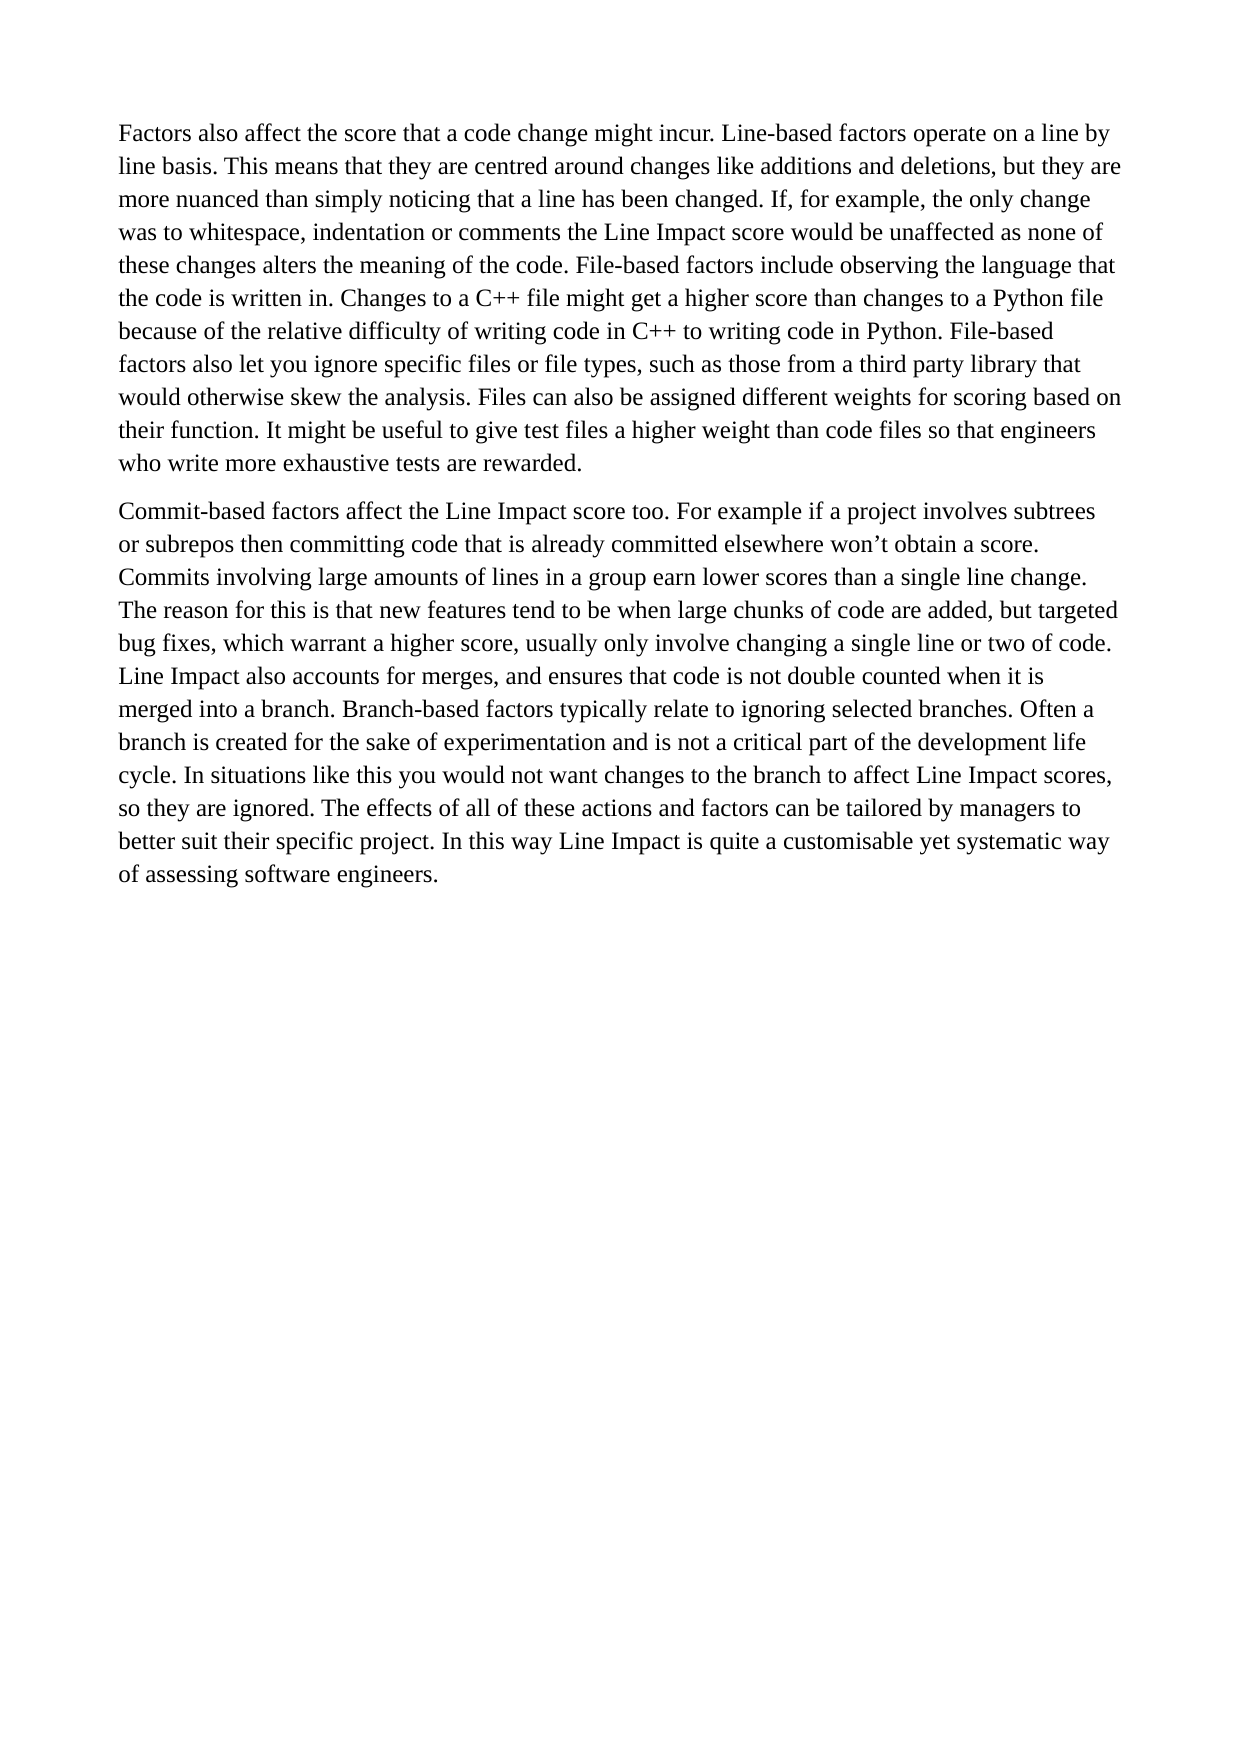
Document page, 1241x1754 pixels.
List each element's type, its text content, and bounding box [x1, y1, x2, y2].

text Factors also affect the score that a code change might incur. Line-based factors operate on a line by line basis. This means that they are centred around changes like additions and deletions, but they are more nuanced than simply noticing that a line has been changed. If, for example, the only change was to whitespace, indentation or comments the Line Impact score would be unaffected as none of these changes alters the meaning of the code. File-based factors include observing the language that the code is written in. Changes to a C++ file might get a higher score than changes to a Python file because of the relative difficulty of writing code in C++ to writing code in Python. File-based factors also let you ignore specific files or file types, such as those from a third party library that would otherwise skew the analysis. Files can also be assigned different weights for scoring based on their function. It might be useful to give test files a higher weight than code files so that engineers who write more exhaustive tests are rewarded. [118, 118, 1122, 477]
text Commit-based factors affect the Line Impact score too. For example if a project involves subtrees or subrepos then committing code that is already committed elsewhere won’t obtain a score. Commits involving large amounts of lines in a group earn lower scores than a single line change. The reason for this is that new features tend to be when large chunks of code are added, but targeted bug fixes, which warrant a higher score, usually only involve changing a single line or two of code. Line Impact also accounts for merges, and ensures that code is not double counted when it is merged into a branch. Branch-based factors typically relate to ignoring selected branches. Often a branch is created for the sake of experimentation and is not a critical part of the development life cycle. In situations like this you would not want changes to the branch to affect Line Impact scores, so they are ignored. The effects of all of these actions and factors can be tailored by managers to better suit their specific project. In this way Line Impact is quite a customisable yet systematic way of assessing software engineers. [118, 496, 1122, 888]
